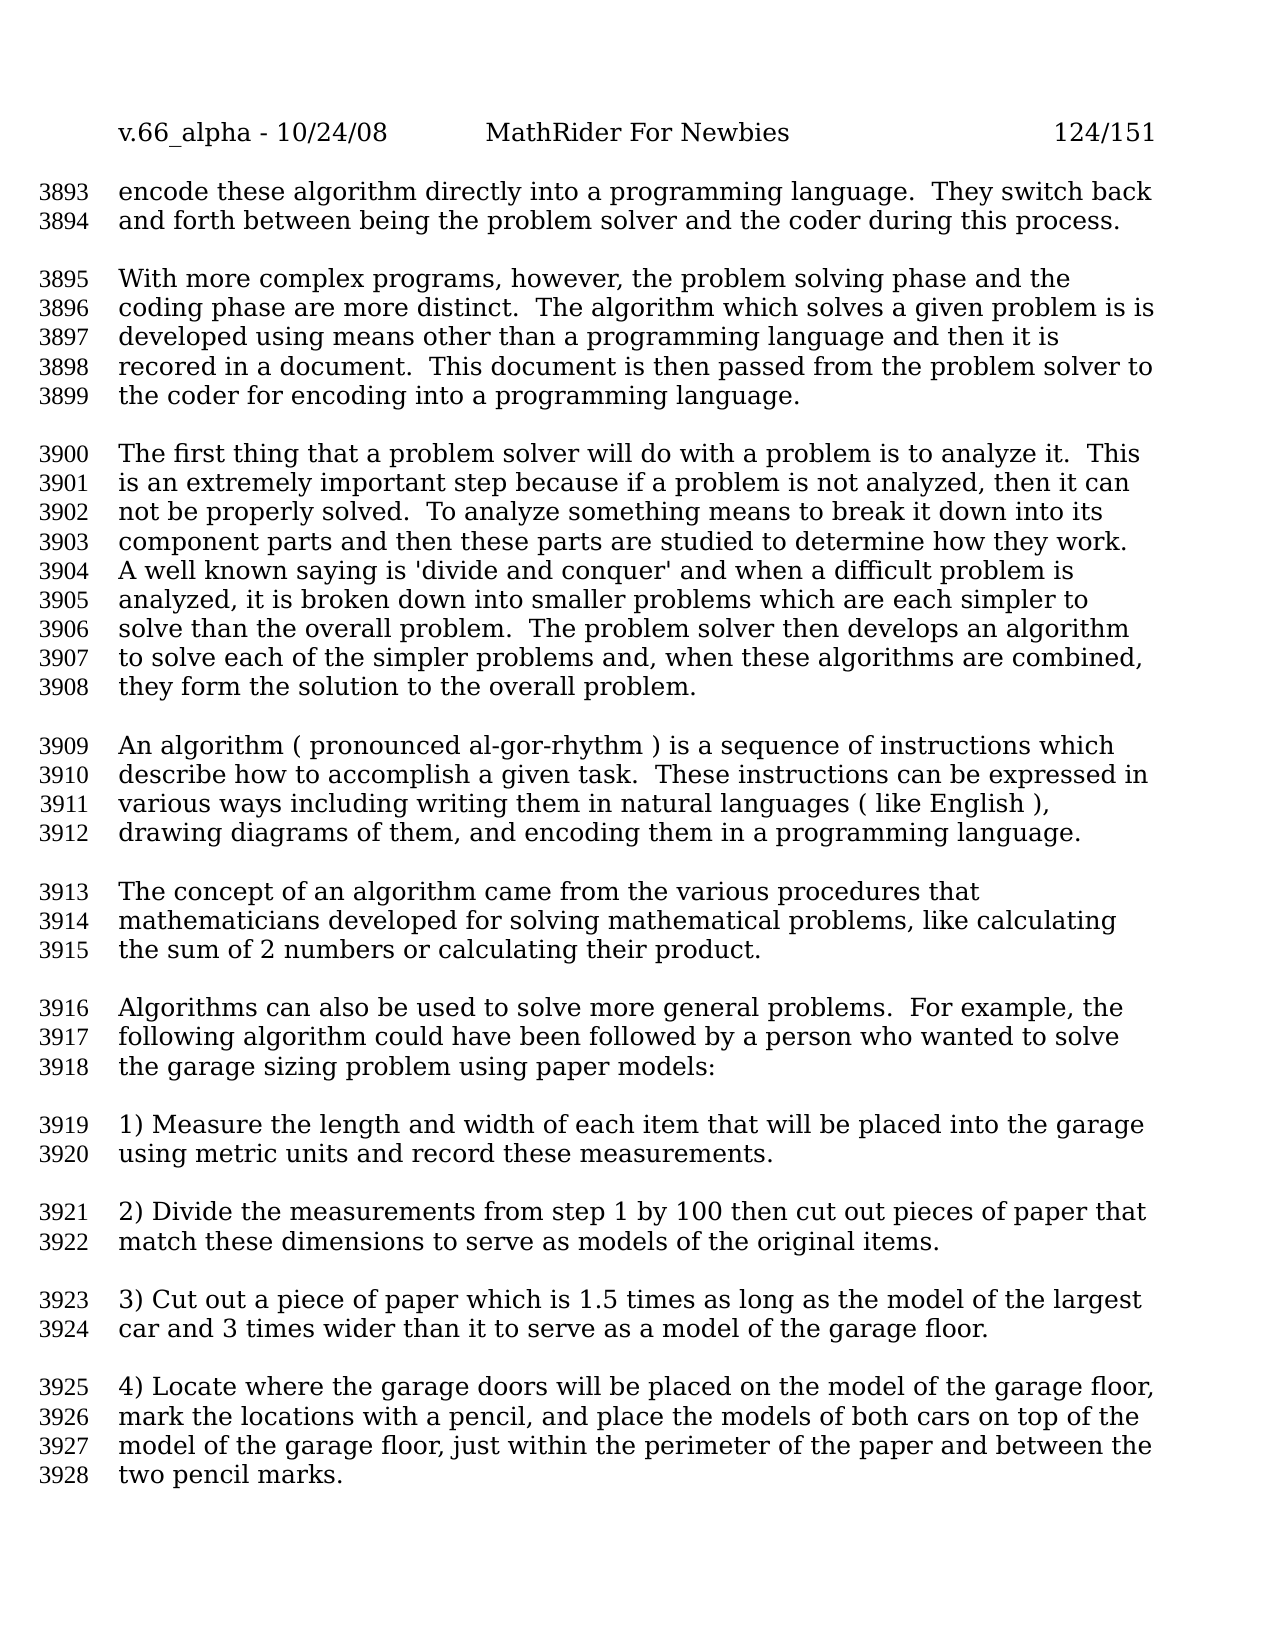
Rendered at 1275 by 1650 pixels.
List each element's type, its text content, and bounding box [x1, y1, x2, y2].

text The first thing that a problem solver will do with a problem is to analyze it. This is an extremely important step because if a problem is not analyzed, then it can not be properly solved. To analyze something means to break it down into its component parts and then these parts are studied to determine how they work. A well known saying is 'divide and conquer' and when a difficult problem is analyzed, it is broken down into smaller problems which are each simpler to solve than the overall problem. The problem solver then develops an algorithm to solve each of the simpler problems and, when these algorithms are combined, they form the solution to the overall problem. [118, 439, 1157, 702]
text An algorithm ( pronounced al-gor-rhythm ) is a sequence of instructions which describe how to accomplish a given task. These instructions can be expressed in various ways including writing them in natural languages ( like English ), drawing diagrams of them, and encoding them in a programming language. [118, 731, 1157, 848]
text Algorithms can also be used to solve more general problems. For example, the following algorithm could have been followed by a person who wanted to solve the garage sizing problem using paper models: [118, 993, 1157, 1081]
text 2) Divide the measurements from step 1 by 100 then cut out pieces of paper that match these dimensions to serve as models of the original items. [118, 1198, 1157, 1256]
text 1) Measure the length and width of each item that will be placed into the garage using metric units and record these measurements. [118, 1110, 1157, 1168]
text 4) Locate where the garage doors will be placed on the model of the garage floor, mark the locations with a pencil, and place the models of both cars on top of the model of the garage floor, just within the perimeter of the paper and between the two pencil marks. [118, 1373, 1157, 1489]
text The concept of an algorithm came from the various procedures that mathematicians developed for solving mathematical problems, like calculating the sum of 2 numbers or calculating their product. [118, 877, 1157, 964]
text 3) Cut out a piece of paper which is 1.5 times as long as the model of the largest car and 3 times wider than it to serve as a model of the garage floor. [118, 1285, 1157, 1343]
text encode these algorithm directly into a programming language. They switch back and forth between being the problem solver and the coder during this process. [118, 177, 1157, 235]
text With more complex programs, however, the problem solving phase and the coding phase are more distinct. The algorithm which solves a given problem is is developed using means other than a programming language and then it is recored in a document. This document is then passed from the problem solver to the coder for encoding into a programming language. [118, 264, 1157, 410]
